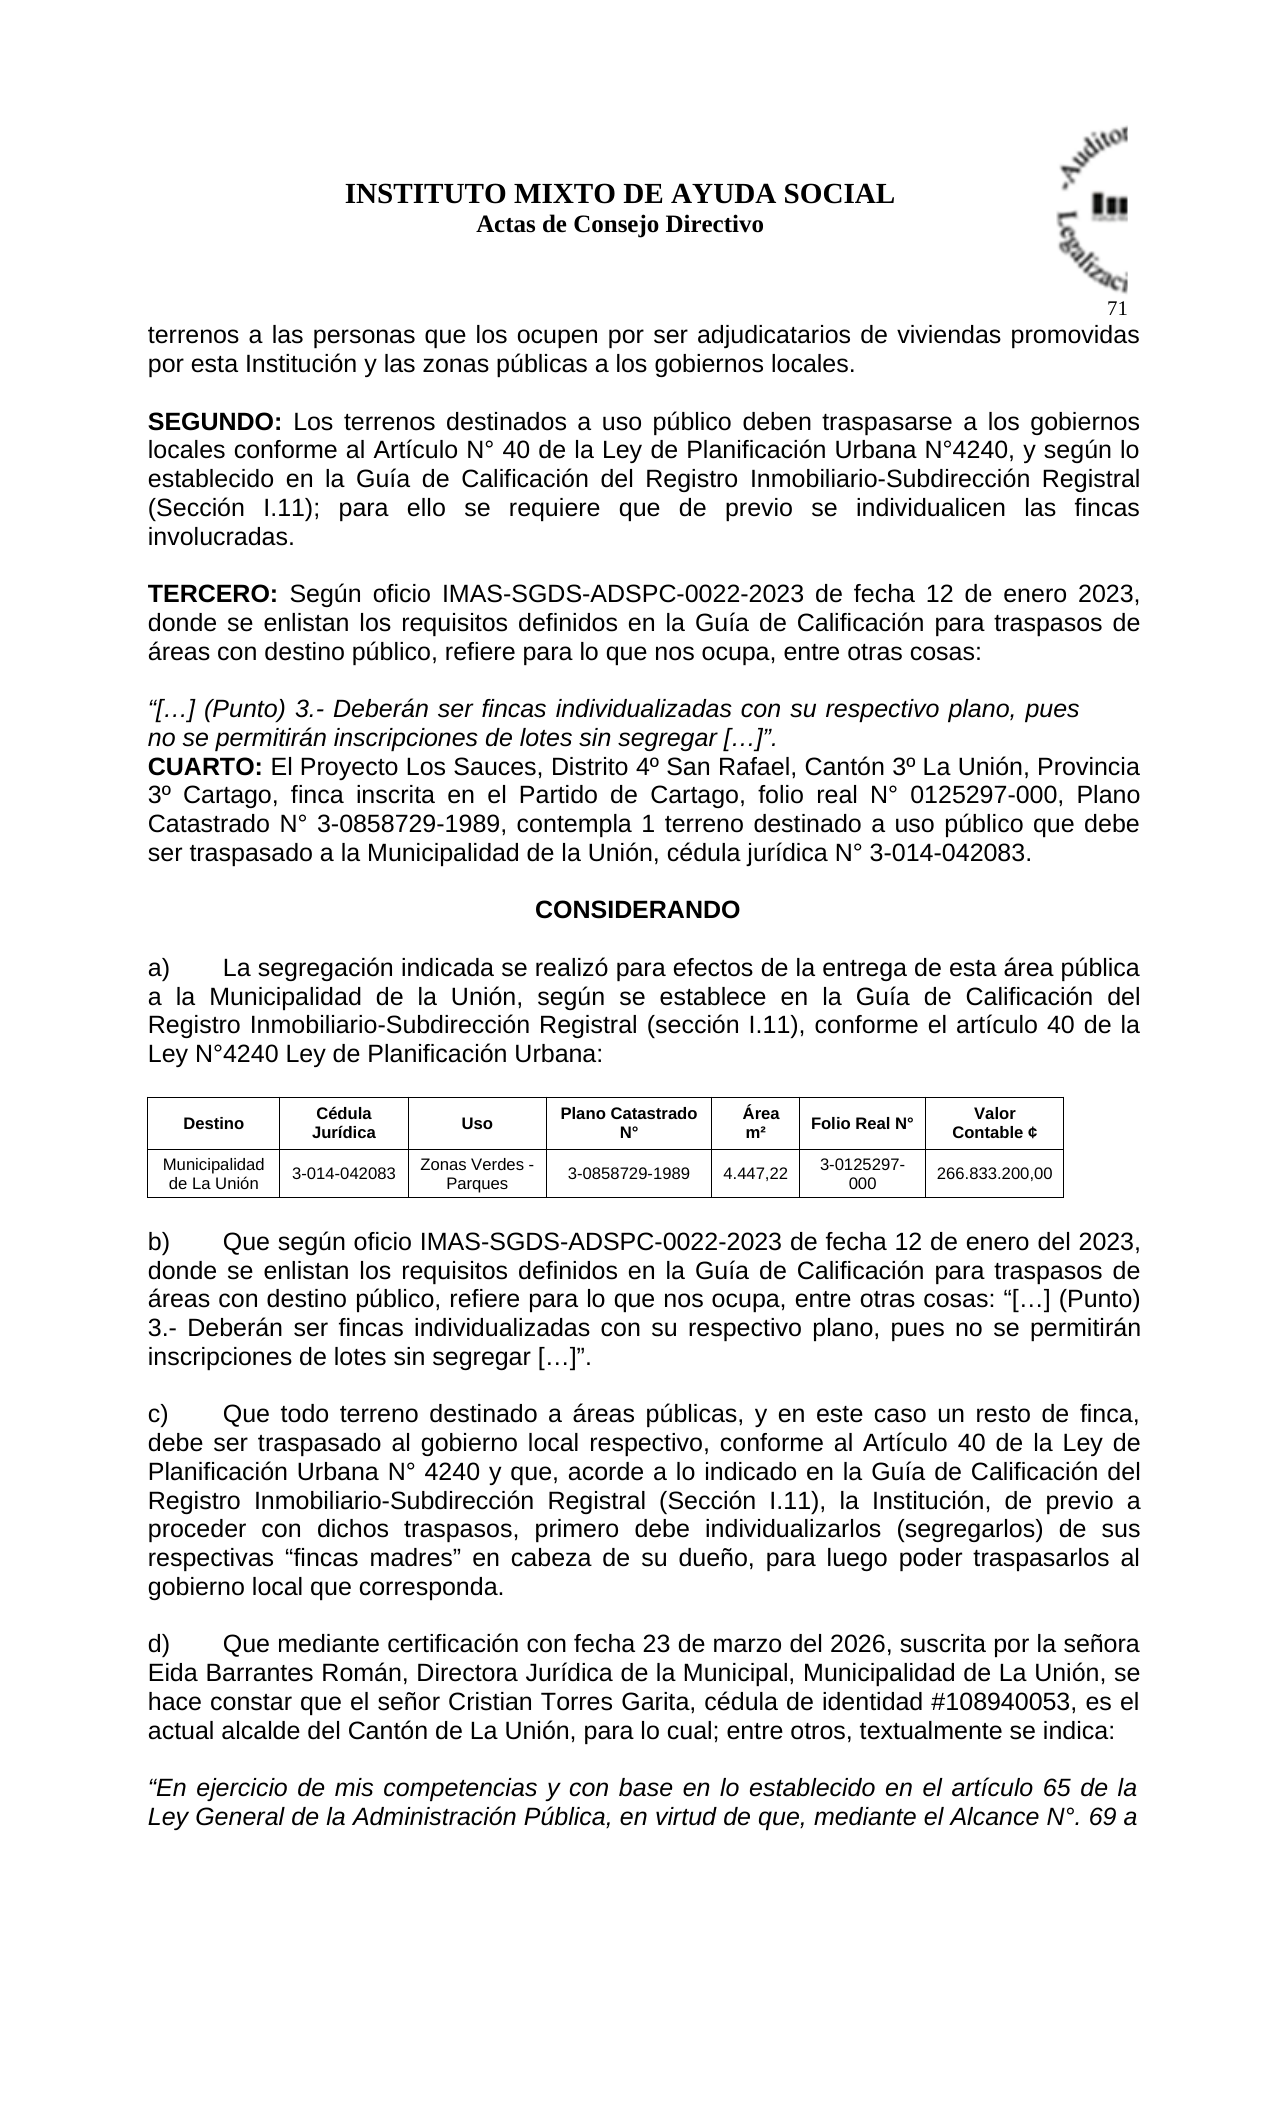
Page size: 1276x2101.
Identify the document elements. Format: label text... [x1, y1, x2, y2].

text CONSIDERANDO [148, 895, 1127, 924]
table_cell 4.447,22 [712, 1150, 799, 1197]
table_header Folio Real N° [800, 1098, 925, 1149]
table_cell 3-0125297-000 [800, 1150, 925, 1197]
text CUARTO: El Proyecto Los Sauces, Distrito 4º San Rafael, Cantón 3º La Unión, Provincia 3º Cartago, finca inscrita en el Partido de Cartago, folio real N° 0125297-000, Plano Catastrado N° 3-0858729-1989, contempla 1 terreno destinado a uso público que debe ser traspasado a la Municipalidad de la Unión, cédula jurídica N° 3-014-042083. [148, 752, 1142, 867]
table_header Valor Contable ¢ [926, 1098, 1063, 1149]
table_cell 3-014-042083 [280, 1150, 408, 1197]
table_cell 3-0858729-1989 [547, 1150, 711, 1197]
list La segregación indicada se realizó para efectos de la entrega de esta área pública a la Municipalidad de la Unión, según se establece en la Guía de Calificación del Registro Inmobiliario-Subdirección Registral (sección I.11), conforme el artículo 40 de la Ley N°4240 Ley de Planificación Urbana: [148, 953, 1142, 1068]
text “[…] (Punto) 3.- Deberán ser fincas individualizadas con su respectivo plano, pues no se permitirán inscripciones de lotes sin segregar […]”. [148, 694, 1083, 752]
table_header Destino [148, 1098, 279, 1149]
table_cell 266.833.200,00 [926, 1150, 1063, 1197]
text SEGUNDO: Los terrenos destinados a uso público deben traspasarse a los gobiernos locales conforme al Artículo N° 40 de la Ley de Planificación Urbana N°4240, y según lo establecido en la Guía de Calificación del Registro Inmobiliario-Subdirección Registral (Sección I.11); para ello se requiere que de previo se individualicen las fincas involucradas. [148, 407, 1142, 550]
table_cell Zonas Verdes - Parques [409, 1150, 546, 1197]
list “En ejercicio de mis competencias y con base en lo establecido en el artículo 65 de la Ley General de la Administración Pública, en virtud de que, mediante el Alcance N°. 69 a [148, 1773, 1142, 1831]
table_header Plano Catastrado N° [547, 1098, 711, 1149]
list Que mediante certificación con fecha 23 de marzo del 2026, suscrita por la señora Eida Barrantes Román, Directora Jurídica de la Municipal, Municipalidad de La Unión, se hace constar que el señor Cristian Torres Garita, cédula de identidad #108940053, es el actual alcalde del Cantón de La Unión, para lo cual; entre otros, textualmente se indica: [148, 1629, 1142, 1744]
list Que todo terreno destinado a áreas públicas, y en este caso un resto de finca, debe ser traspasado al gobierno local respectivo, conforme al Artículo 40 de la Ley de Planificación Urbana N° 4240 y que, acorde a lo indicado en la Guía de Calificación del Registro Inmobiliario-Subdirección Registral (Sección I.11), la Institución, de previo a proceder con dichos traspasos, primero debe individualizarlos (segregarlos) de sus respectivas “fincas madres” en cabeza de su dueño, para luego poder traspasarlos al gobierno local que corresponda. [148, 1399, 1142, 1601]
table_header Uso [409, 1098, 546, 1149]
table_header Área m² [712, 1098, 799, 1149]
text TERCERO: Según oficio IMAS-SGDS-ADSPC-0022-2023 de fecha 12 de enero 2023, donde se enlistan los requisitos definidos en la Guía de Calificación para traspasos de áreas con destino público, refiere para lo que nos ocupa, entre otras cosas: [148, 579, 1142, 665]
table_header Cédula Jurídica [280, 1098, 408, 1149]
text terrenos a las personas que los ocupen por ser adjudicatarios de viviendas promovidas por esta Institución y las zonas públicas a los gobiernos locales. [148, 320, 1142, 378]
list Que según oficio IMAS-SGDS-ADSPC-0022-2023 de fecha 12 de enero del 2023, donde se enlistan los requisitos definidos en la Guía de Calificación para traspasos de áreas con destino público, refiere para lo que nos ocupa, entre otras cosas: “[…] (Punto) 3.- Deberán ser fincas individualizadas con su respectivo plano, pues no se permitirán inscripciones de lotes sin segregar […]”. [148, 1227, 1142, 1371]
table_cell Municipalidad de La Unión [148, 1150, 279, 1197]
